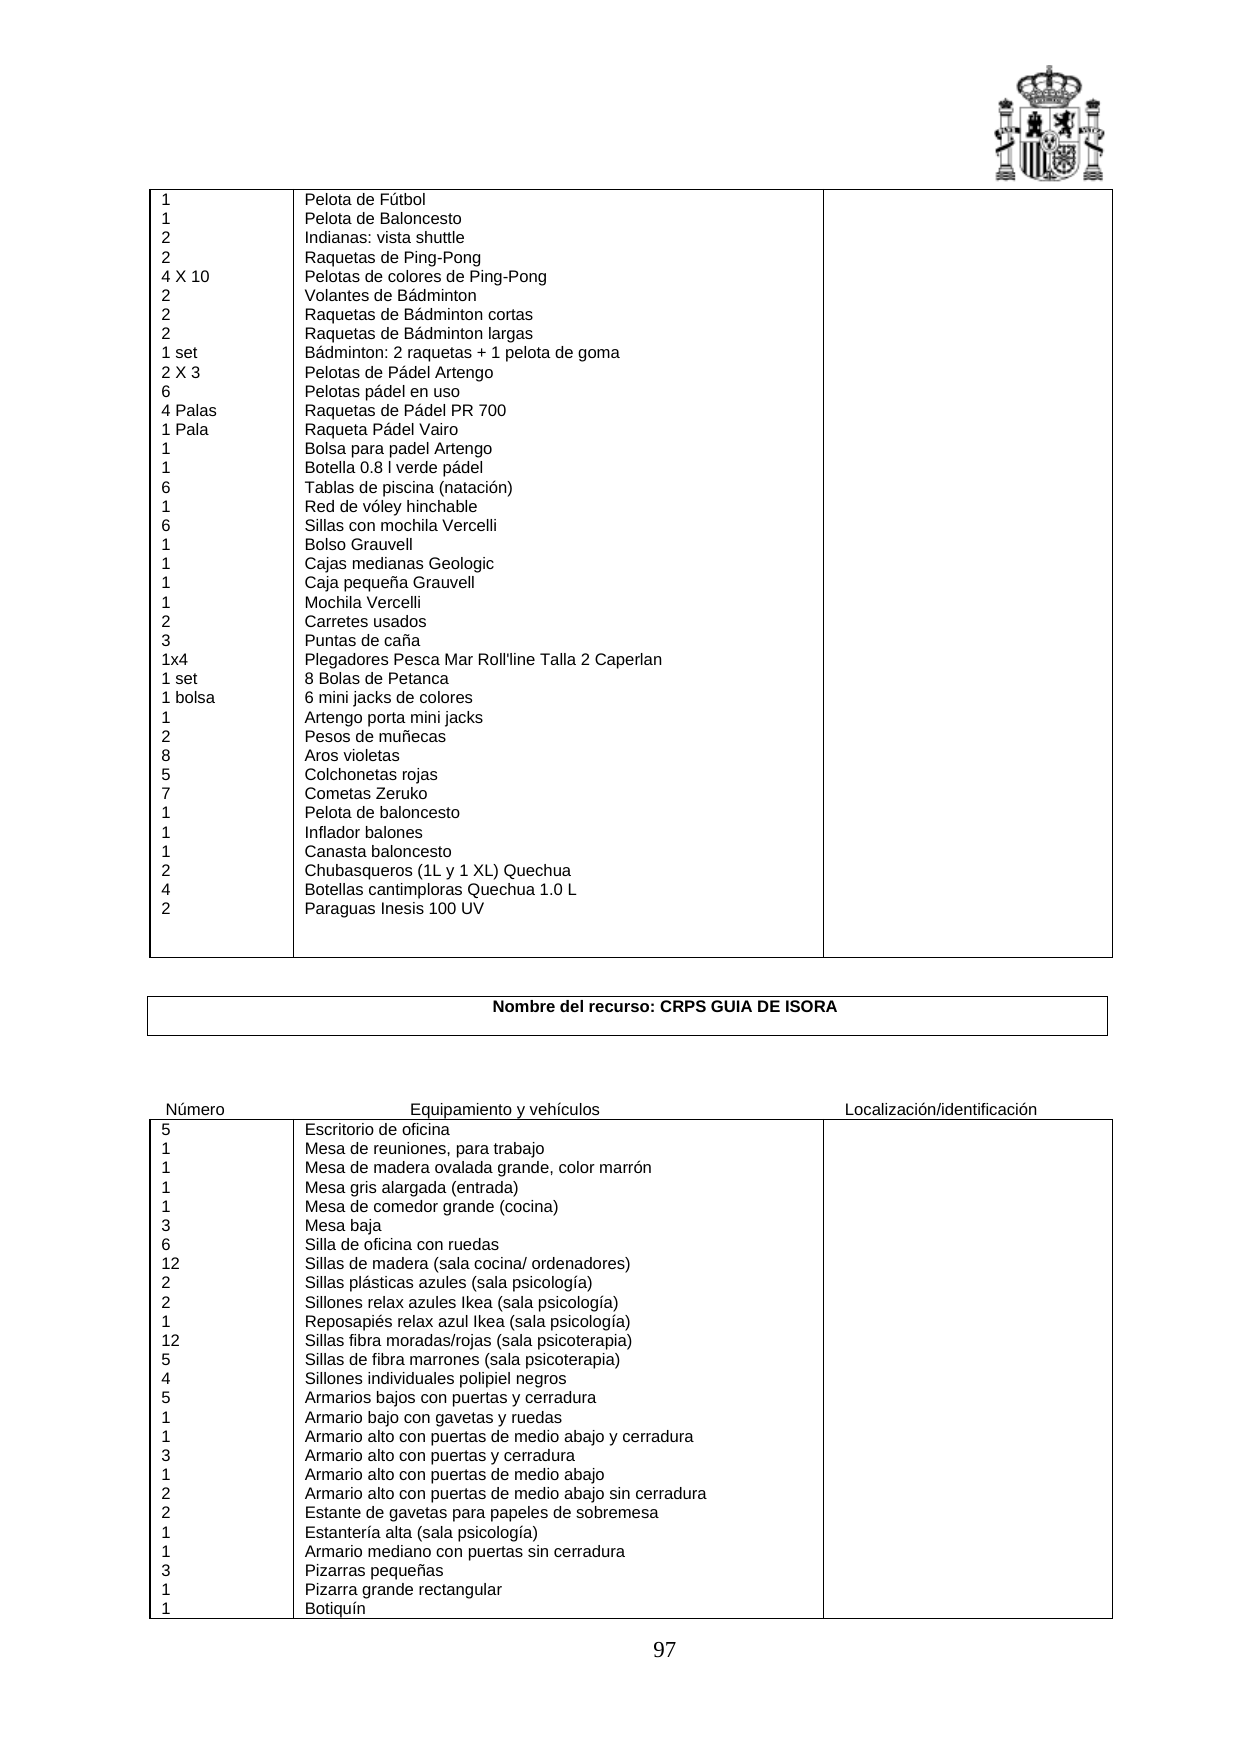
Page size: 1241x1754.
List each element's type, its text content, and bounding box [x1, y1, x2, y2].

table_cell Pelota de Fútbol Pelota de Baloncesto Indianas: vista shuttle Raquetas de Ping-Pong Pelotas de colores de Ping-Pong Volantes de Bádminton Raquetas de Bádminton cortas Raquetas de Bádminton largas Bádminton: 2 raquetas + 1 pelota de goma Pelotas de Pádel Artengo Pelotas pádel en uso Raquetas de Pádel PR 700 Raqueta Pádel Vairo Bolsa para padel Artengo Botella 0.8 l verde pádel Tablas de piscina (natación) Red de vóley hinchable Sillas con mochila Vercelli Bolso Grauvell Cajas medianas Geologic Caja pequeña Grauvell Mochila Vercelli Carretes usados Puntas de caña Plegadores Pesca Mar Roll'line Talla 2 Caperlan 8 Bolas de Petanca 6 mini jacks de colores Artengo porta mini jacks Pesos de muñecas Aros violetas Colchonetas rojas Cometas Zeruko Pelota de baloncesto Inflador balones Canasta baloncesto Chubasqueros (1L y 1 XL) Quechua Botellas cantimploras Quechua 1.0 L Paraguas Inesis 100 UV [294, 190, 823, 957]
table_cell Escritorio de oficina Mesa de reuniones, para trabajo Mesa de madera ovalada grande, color marrón Mesa gris alargada (entrada) Mesa de comedor grande (cocina) Mesa baja Silla de oficina con ruedas Sillas de madera (sala cocina/ ordenadores) Sillas plásticas azules (sala psicología) Sillones relax azules Ikea (sala psicología) Reposapiés relax azul Ikea (sala psicología) Sillas fibra moradas/rojas (sala psicoterapia) Sillas de fibra marrones (sala psicoterapia) Sillones individuales polipiel negros Armarios bajos con puertas y cerradura Armario bajo con gavetas y ruedas Armario alto con puertas de medio abajo y cerradura Armario alto con puertas y cerradura Armario alto con puertas de medio abajo Armario alto con puertas de medio abajo sin cerradura Estante de gavetas para papeles de sobremesa Estantería alta (sala psicología) Armario mediano con puertas sin cerradura Pizarras pequeñas Pizarra grande rectangular Botiquín [294, 1120, 823, 1618]
table_cell [824, 1120, 1112, 1618]
table_header Número [154, 1075, 297, 1119]
table_header Equipamiento y vehículos [297, 1075, 708, 1119]
table_cell [824, 190, 1112, 957]
table_header Nombre del recurso: CRPS GUIA DE ISORA [148, 997, 1107, 1035]
table_cell 5 1 1 1 1 3 6 12 2 2 1 12 5 4 5 1 1 3 1 2 2 1 1 3 1 1 [151, 1120, 293, 1618]
table_header [150, 1075, 154, 1119]
table_cell 1 1 2 2 4 X 10 2 2 2 1 set 2 X 3 6 4 Palas 1 Pala 1 1 6 1 6 1 1 1 1 2 3 1x4 1 set 1 bolsa 1 2 8 5 7 1 1 1 2 4 2 [151, 190, 293, 957]
table_header Localización/identificación [708, 1075, 1116, 1119]
